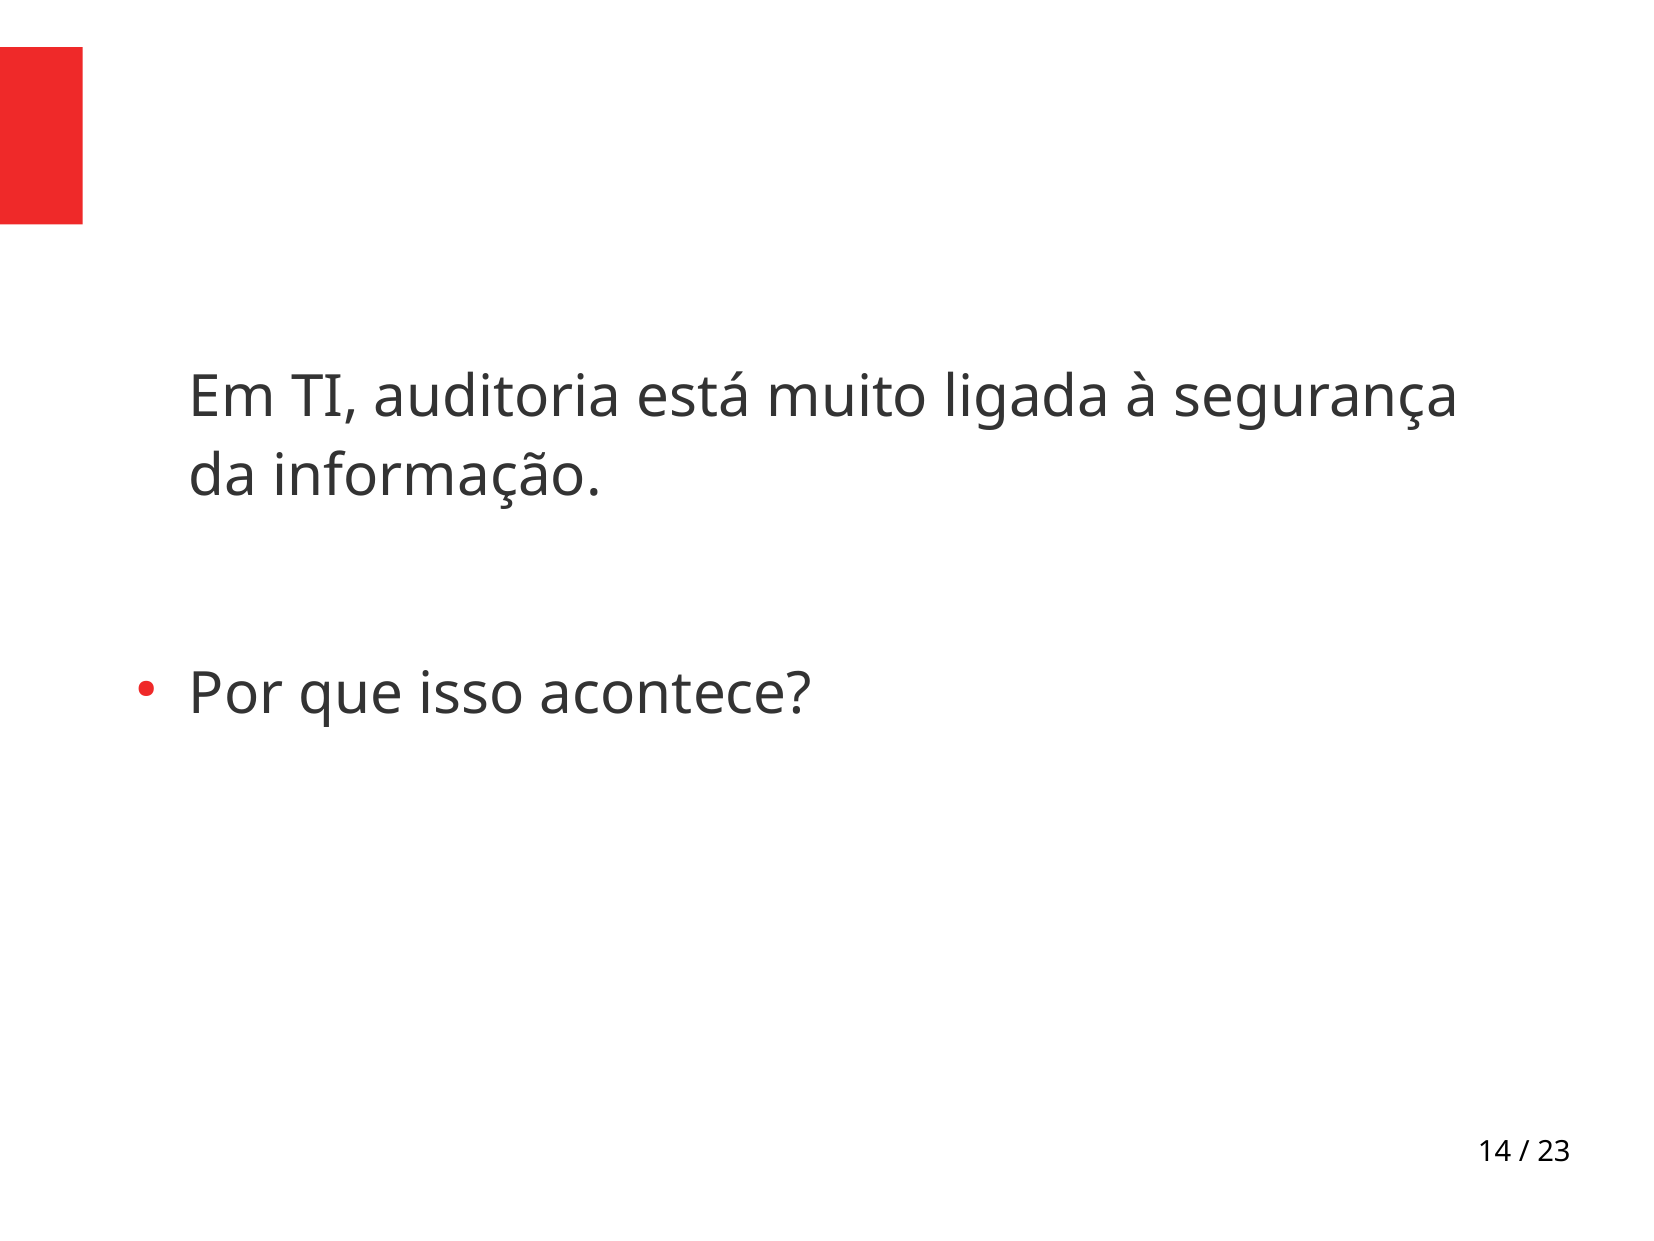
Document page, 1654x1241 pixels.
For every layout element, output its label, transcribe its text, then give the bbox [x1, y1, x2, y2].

list Em TI, auditoria está muito ligada à segurança da informação. Por que isso acontece? [118, 354, 1536, 1074]
